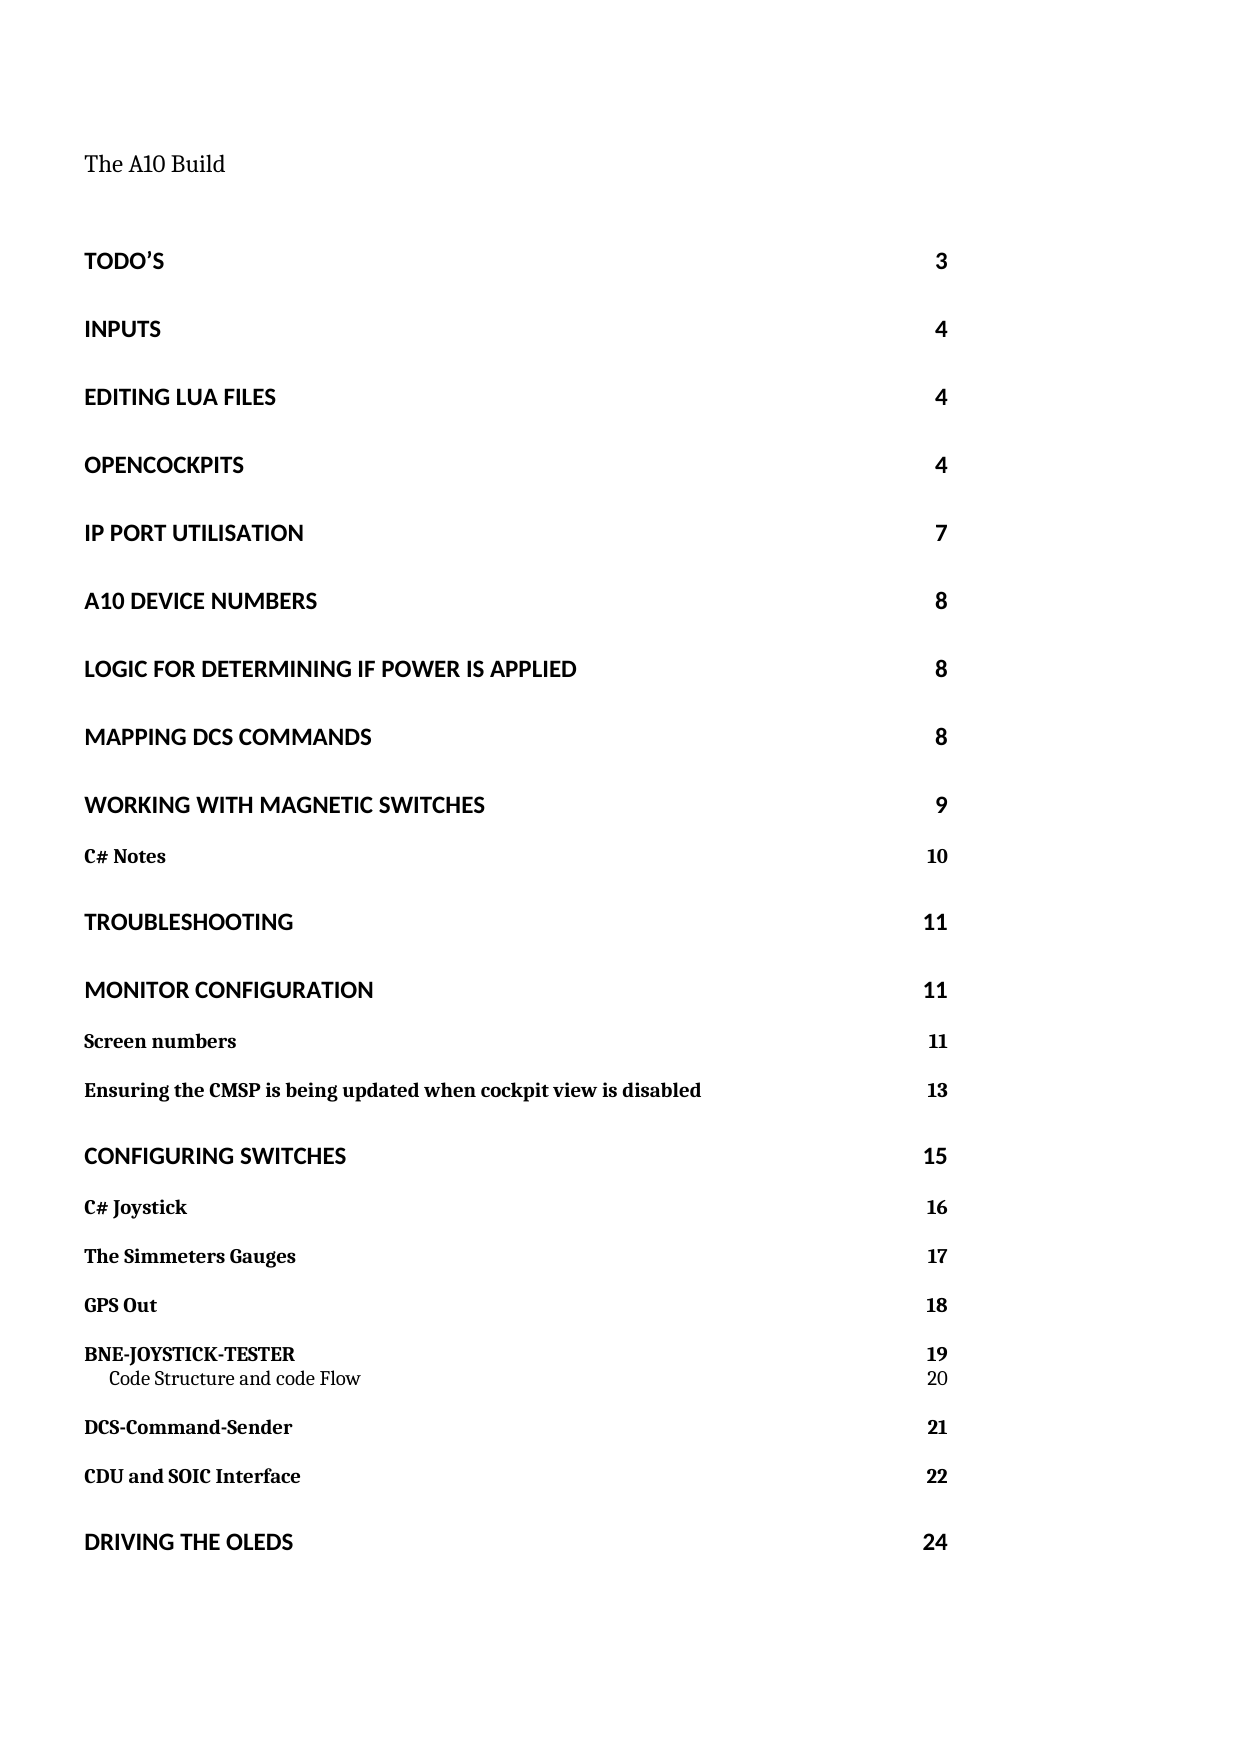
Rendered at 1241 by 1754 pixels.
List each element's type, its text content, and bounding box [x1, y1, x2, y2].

text GPS Out 18 [84, 1293, 1148, 1317]
text The A10 Build [84, 150, 1148, 179]
text Configuring Switches 15 [84, 1140, 1148, 1171]
text Mapping DCS Commands 8 [84, 721, 1148, 752]
text BNE-JOYSTICK-TESTER 19 [84, 1342, 1148, 1366]
text Logic for Determining if Power is Applied 8 [84, 653, 1148, 684]
text Screen numbers 11 [84, 1030, 1148, 1054]
text IP Port Utilisation 7 [84, 517, 1148, 548]
text Troubleshooting 11 [84, 906, 1148, 937]
text Todo’s 3 [84, 245, 1148, 276]
text Ensuring the CMSP is being updated when cockpit view is disabled 13 [84, 1079, 1148, 1103]
text CDU and SOIC Interface 22 [84, 1464, 1148, 1488]
text Inputs 4 [84, 313, 1148, 343]
text Editing LUA files 4 [84, 381, 1148, 412]
text OpenCockpits 4 [84, 449, 1148, 479]
text The Simmeters Gauges 17 [84, 1244, 1148, 1268]
text DCS-Command-Sender 21 [84, 1415, 1148, 1439]
text Code Structure and code Flow 20 [109, 1366, 1148, 1390]
text Monitor Configuration 11 [84, 974, 1148, 1005]
text A10 Device Numbers 8 [84, 585, 1148, 616]
text C# Notes 10 [84, 845, 1148, 869]
text C# Joystick 16 [84, 1196, 1148, 1219]
text Working with Magnetic Switches 9 [84, 789, 1148, 820]
text Driving the OLEDs 24 [84, 1526, 1148, 1556]
